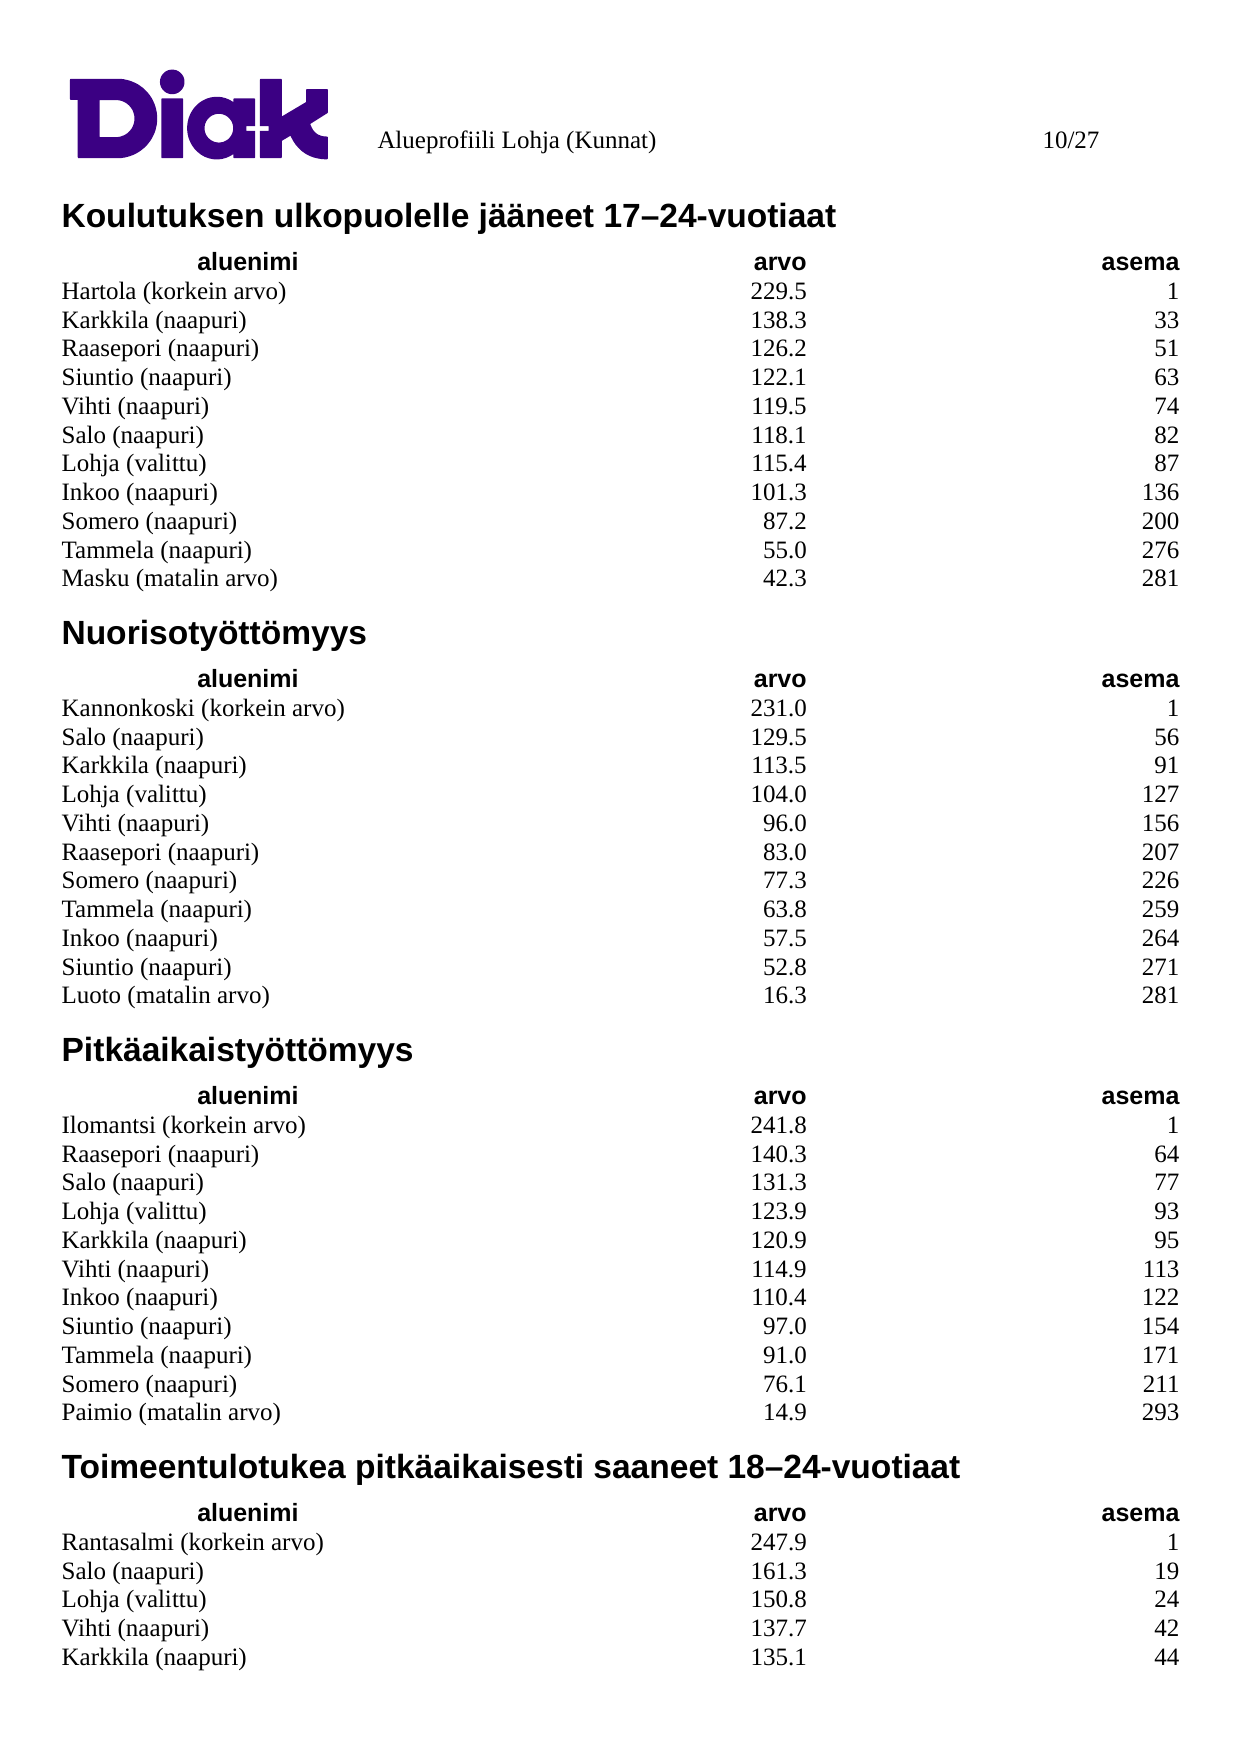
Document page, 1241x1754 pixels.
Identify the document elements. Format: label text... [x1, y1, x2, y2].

table_cell 129.5 [434, 722, 806, 751]
table_cell 95 [806, 1225, 1179, 1254]
table_cell 231.0 [434, 693, 806, 722]
table_cell Vihti (naapuri) [61, 808, 434, 837]
table_cell 161.3 [434, 1556, 806, 1584]
table_cell 115.4 [434, 449, 806, 477]
table_cell Salo (naapuri) [61, 722, 434, 751]
table_cell Raasepori (naapuri) [61, 334, 434, 362]
table_cell 207 [806, 837, 1179, 866]
table_cell 82 [806, 420, 1179, 448]
table_cell Karkkila (naapuri) [61, 1225, 434, 1254]
table_cell Luoto (matalin arvo) [61, 981, 434, 1009]
table_cell 33 [806, 305, 1179, 333]
table_cell 135.1 [434, 1642, 806, 1671]
table_cell 19 [806, 1556, 1179, 1584]
table_cell Tammela (naapuri) [61, 894, 434, 923]
table_cell 1 [806, 276, 1179, 305]
table_cell 122 [806, 1283, 1179, 1311]
table_cell 57.5 [434, 923, 806, 952]
table_cell 55.0 [434, 535, 806, 563]
table_cell 76.1 [434, 1369, 806, 1397]
table_cell 138.3 [434, 305, 806, 333]
table_cell Kannonkoski (korkein arvo) [61, 693, 434, 722]
table_cell Karkkila (naapuri) [61, 751, 434, 779]
table_cell 91.0 [434, 1340, 806, 1369]
table_cell Raasepori (naapuri) [61, 1139, 434, 1167]
table_header aluenimi [61, 664, 434, 693]
table_cell Tammela (naapuri) [61, 1340, 434, 1369]
table_cell 1 [806, 1110, 1179, 1139]
table_cell 119.5 [434, 391, 806, 420]
table_cell 123.9 [434, 1196, 806, 1225]
table_cell 293 [806, 1398, 1179, 1426]
table_cell Karkkila (naapuri) [61, 305, 434, 333]
table_cell 200 [806, 506, 1179, 535]
table_cell 63 [806, 362, 1179, 391]
table_header arvo [434, 664, 806, 693]
table_cell Hartola (korkein arvo) [61, 276, 434, 305]
table_cell 104.0 [434, 779, 806, 808]
table_header aluenimi [61, 1498, 434, 1527]
table_cell Lohja (valittu) [61, 779, 434, 808]
table_cell Somero (naapuri) [61, 866, 434, 894]
table_cell Rantasalmi (korkein arvo) [61, 1527, 434, 1556]
table_cell 51 [806, 334, 1179, 362]
table_header arvo [434, 247, 806, 276]
table_cell Somero (naapuri) [61, 1369, 434, 1397]
table_cell 63.8 [434, 894, 806, 923]
table_cell 276 [806, 535, 1179, 563]
subtitle Koulutuksen ulkopuolelle jääneet 17–24-vuotiaat [61, 196, 1179, 235]
table_cell 1 [806, 693, 1179, 722]
table_cell Inkoo (naapuri) [61, 477, 434, 506]
table_cell 42.3 [434, 564, 806, 592]
table_header asema [806, 1498, 1179, 1527]
table_cell 226 [806, 866, 1179, 894]
table_cell 122.1 [434, 362, 806, 391]
table_cell 154 [806, 1311, 1179, 1340]
table_cell 42 [806, 1613, 1179, 1642]
table_cell Salo (naapuri) [61, 420, 434, 448]
table_cell Raasepori (naapuri) [61, 837, 434, 866]
table_header asema [806, 1081, 1179, 1110]
table_cell Vihti (naapuri) [61, 1254, 434, 1282]
table_cell 93 [806, 1196, 1179, 1225]
table_cell Lohja (valittu) [61, 1196, 434, 1225]
table_cell 114.9 [434, 1254, 806, 1282]
table_cell Lohja (valittu) [61, 1585, 434, 1613]
table_cell Paimio (matalin arvo) [61, 1398, 434, 1426]
table_cell 137.7 [434, 1613, 806, 1642]
table_cell Salo (naapuri) [61, 1556, 434, 1584]
table_cell 136 [806, 477, 1179, 506]
table_cell 259 [806, 894, 1179, 923]
table_cell 281 [806, 981, 1179, 1009]
table_cell 52.8 [434, 952, 806, 981]
table_cell 140.3 [434, 1139, 806, 1167]
table_cell 229.5 [434, 276, 806, 305]
table_cell 281 [806, 564, 1179, 592]
table_cell 271 [806, 952, 1179, 981]
table_cell Lohja (valittu) [61, 449, 434, 477]
table_cell 96.0 [434, 808, 806, 837]
table_header aluenimi [61, 1081, 434, 1110]
table_cell 131.3 [434, 1168, 806, 1196]
table_cell 126.2 [434, 334, 806, 362]
table_cell 24 [806, 1585, 1179, 1613]
table_header arvo [434, 1498, 806, 1527]
subtitle Pitkäaikaistyöttömyys [61, 1030, 1179, 1069]
table_cell 77 [806, 1168, 1179, 1196]
table_cell Vihti (naapuri) [61, 391, 434, 420]
table_cell Vihti (naapuri) [61, 1613, 434, 1642]
table_cell 44 [806, 1642, 1179, 1671]
table_cell 77.3 [434, 866, 806, 894]
table_cell 127 [806, 779, 1179, 808]
table_cell 211 [806, 1369, 1179, 1397]
subtitle Nuorisotyöttömyys [61, 613, 1179, 652]
table_cell 101.3 [434, 477, 806, 506]
table_cell 150.8 [434, 1585, 806, 1613]
table_cell 56 [806, 722, 1179, 751]
table_cell 14.9 [434, 1398, 806, 1426]
table_cell Siuntio (naapuri) [61, 952, 434, 981]
table_cell Masku (matalin arvo) [61, 564, 434, 592]
table_cell 120.9 [434, 1225, 806, 1254]
table_cell Karkkila (naapuri) [61, 1642, 434, 1671]
table_cell Salo (naapuri) [61, 1168, 434, 1196]
table_cell Inkoo (naapuri) [61, 1283, 434, 1311]
table_cell Ilomantsi (korkein arvo) [61, 1110, 434, 1139]
table_header aluenimi [61, 247, 434, 276]
table_cell Siuntio (naapuri) [61, 362, 434, 391]
table_header arvo [434, 1081, 806, 1110]
subtitle Toimeentulotukea pitkäaikaisesti saaneet 18–24-vuotiaat [61, 1447, 1179, 1486]
table_cell 87 [806, 449, 1179, 477]
table_cell 74 [806, 391, 1179, 420]
table_cell 118.1 [434, 420, 806, 448]
table_cell 64 [806, 1139, 1179, 1167]
table_cell 110.4 [434, 1283, 806, 1311]
table_header asema [806, 247, 1179, 276]
table_cell 241.8 [434, 1110, 806, 1139]
table_cell 97.0 [434, 1311, 806, 1340]
table_cell 113.5 [434, 751, 806, 779]
table_cell 1 [806, 1527, 1179, 1556]
table_cell Somero (naapuri) [61, 506, 434, 535]
table_cell Inkoo (naapuri) [61, 923, 434, 952]
table_header asema [806, 664, 1179, 693]
table_cell 113 [806, 1254, 1179, 1282]
table_cell 91 [806, 751, 1179, 779]
table_cell Tammela (naapuri) [61, 535, 434, 563]
table_cell 264 [806, 923, 1179, 952]
table_cell Siuntio (naapuri) [61, 1311, 434, 1340]
table_cell 87.2 [434, 506, 806, 535]
table_cell 247.9 [434, 1527, 806, 1556]
table_cell 156 [806, 808, 1179, 837]
table_cell 16.3 [434, 981, 806, 1009]
table_cell 171 [806, 1340, 1179, 1369]
table_cell 83.0 [434, 837, 806, 866]
